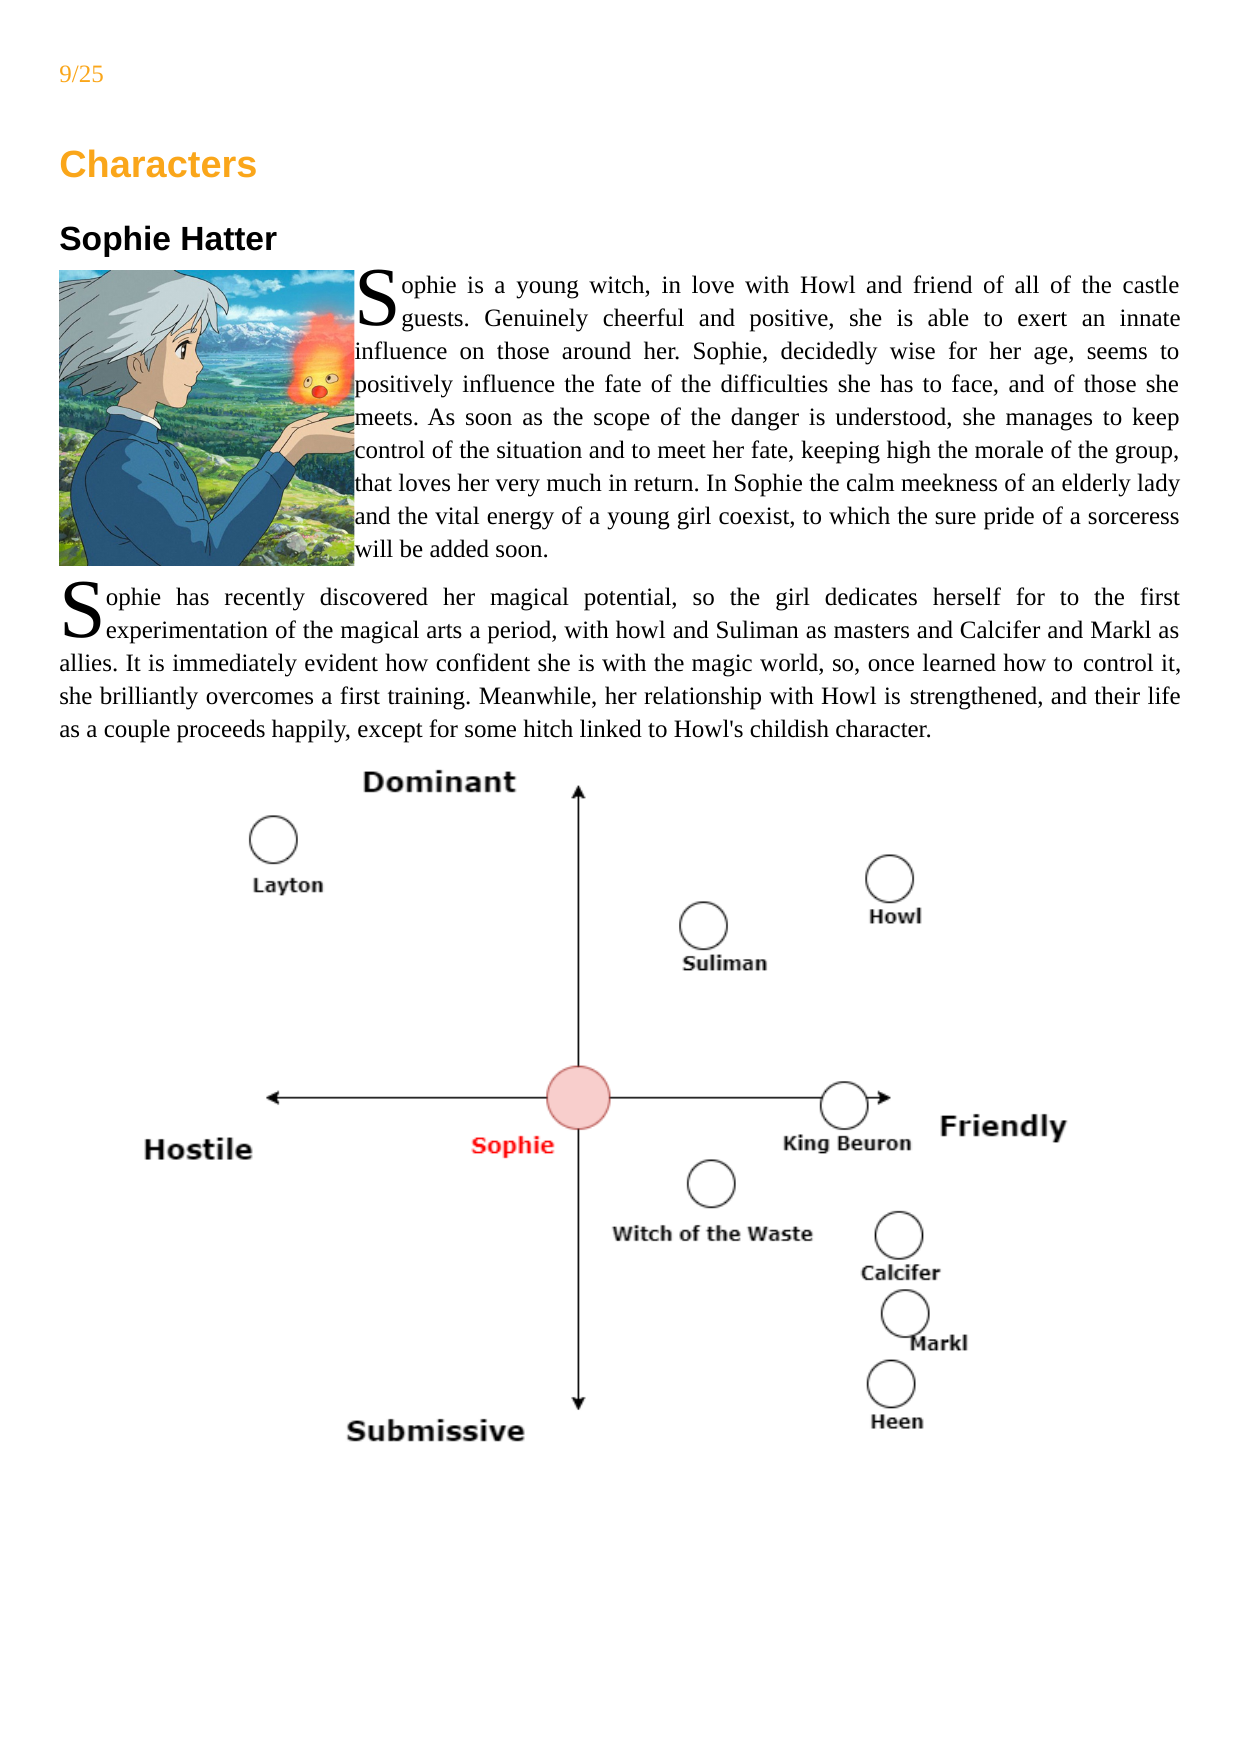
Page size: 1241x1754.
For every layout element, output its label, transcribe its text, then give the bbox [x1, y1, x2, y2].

text Sophie is a young witch, in love with Howl and friend of all of the castle guests. Genuinely cheerful and positive, she is able to exert an innate influence on those around her. Sophie, decidedly wise for her age, seems to positively influence the fate of the difficulties she has to face, and of those she meets. As soon as the scope of the danger is understood, she manages to keep control of the situation and to meet her fate, keeping high the morale of the group, that loves her very much in return. In Sophie the calm meekness of an elderly lady and the vital energy of a young girl coexist, to which the sure pride of a sorceress will be added soon. [355, 270, 1181, 563]
subtitle Sophie Hatter [59, 219, 1181, 258]
subtitle Characters [59, 142, 1181, 186]
picture [59, 270, 355, 566]
text Sophie has recently discovered her magical potential, so the girl dedicates herself for to the first experimentation of the magical arts a period, with howl and Suliman as masters and Calcifer and Markl as allies. It is immediately evident how confident she is with the magic world, so, once learned how to control it, she brilliantly overcomes a first training. Meanwhile, her relationship with Howl is strengthened, and their life as a couple proceeds happily, except for some hitch linked to Howl's childish character. [59, 582, 1181, 743]
picture [140, 761, 1094, 1446]
